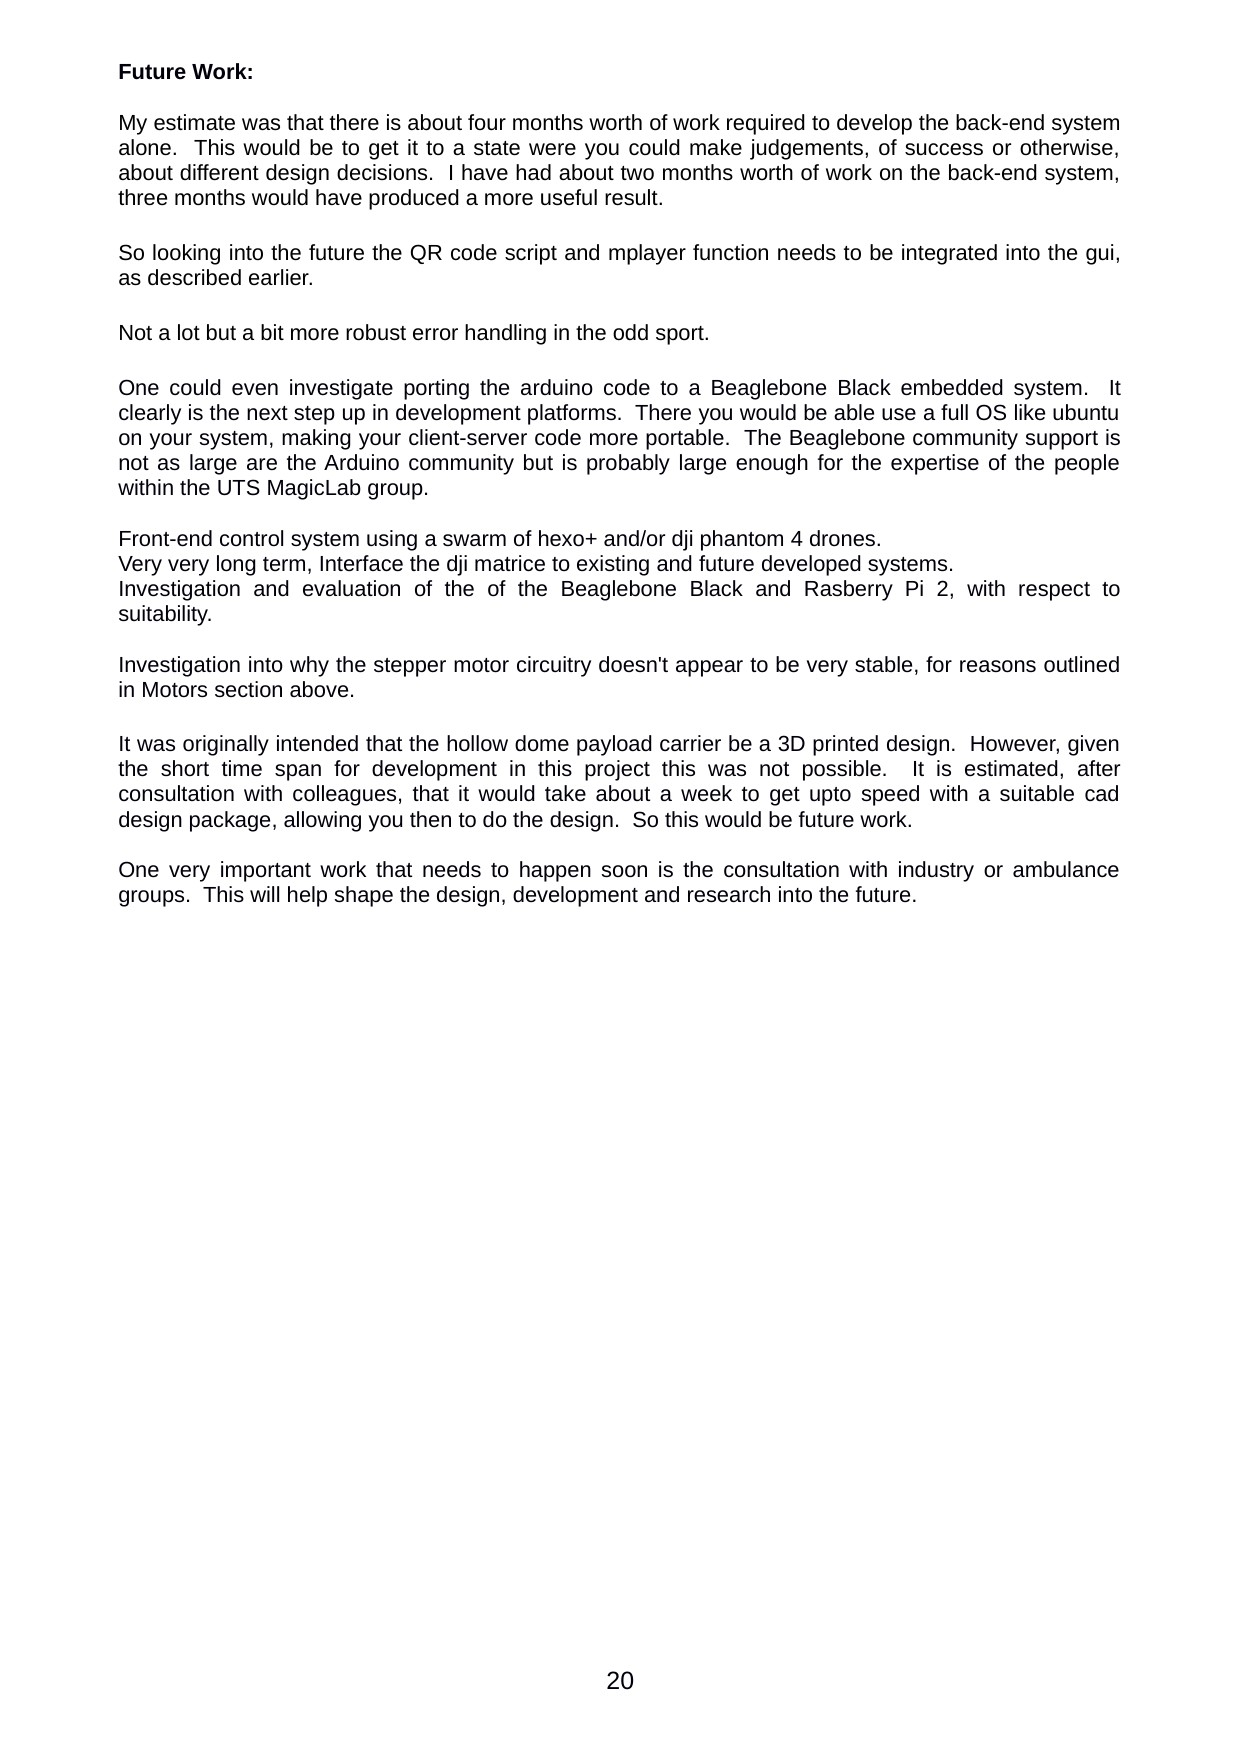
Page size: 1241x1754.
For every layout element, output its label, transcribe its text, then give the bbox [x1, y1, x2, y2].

text One could even investigate porting the arduino code to a Beaglebone Black embedded system. It clearly is the next step up in development platforms. There you would be able use a full OS like ubuntu on your system, making your client-server code more portable. The Beaglebone community support is not as large are the Arduino community but is probably large enough for the expertise of the people within the UTS MagicLab group. [118, 374, 1122, 500]
text Investigation and evaluation of the of the Beaglebone Black and Rasberry Pi 2, with respect to suitability. [118, 576, 1122, 626]
text Investigation into why the stepper motor circuitry doesn't appear to be very stable, for reasons outlined in Motors section above. [118, 652, 1122, 702]
text Front-end control system using a swarm of hexo+ and/or dji phantom 4 drones. [118, 526, 1122, 551]
text So looking into the future the QR code script and mplayer function needs to be integrated into the gui, as described earlier. [118, 240, 1122, 290]
text Very very long term, Interface the dji matrice to existing and future developed systems. [118, 551, 1122, 576]
text My estimate was that there is about four months worth of work required to develop the back-end system alone. This would be to get it to a state were you could make judgements, of success or otherwise, about different design decisions. I have had about two months worth of work on the back-end system, three months would have produced a more useful result. [118, 109, 1122, 210]
text Future Work: [118, 59, 1122, 84]
text Not a lot but a bit more robust error handling in the odd sport. [118, 320, 1122, 345]
text It was originally intended that the hollow dome payload carrier be a 3D printed design. However, given the short time span for development in this project this was not possible. It is estimated, after consultation with colleagues, that it would take about a week to get upto speed with a suitable cad design package, allowing you then to do the design. So this would be future work. [118, 731, 1122, 832]
text One very important work that needs to happen soon is the consultation with industry or ambulance groups. This will help shape the design, development and research into the future. [118, 857, 1122, 907]
